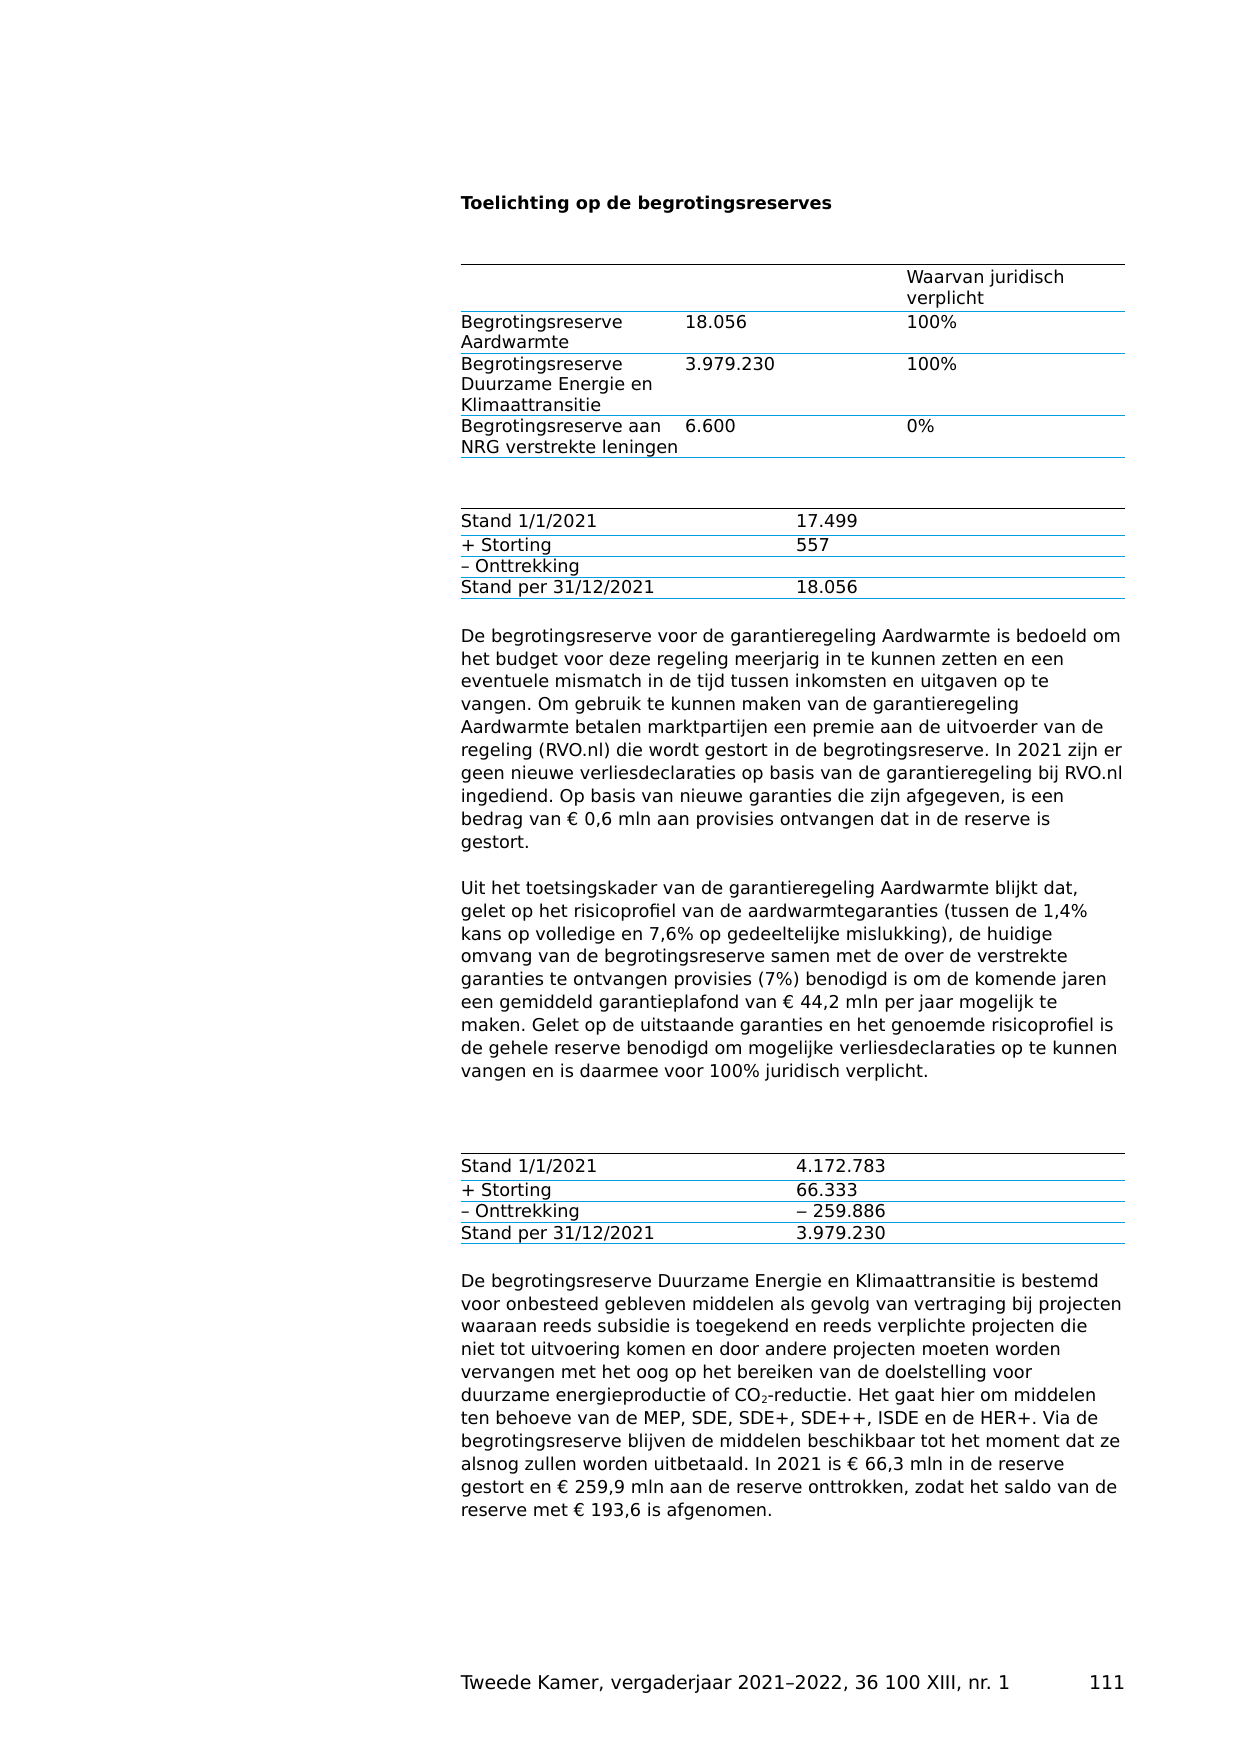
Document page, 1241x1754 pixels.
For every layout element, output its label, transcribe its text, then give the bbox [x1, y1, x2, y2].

table_cell ‒ 259.886 [793, 1202, 1125, 1222]
table_cell 18.056 [682, 312, 903, 353]
table_cell – Onttrekking [461, 557, 793, 577]
table_cell Waarvan juridisch verplicht [904, 265, 1125, 311]
text De begrotingsreserve Duurzame Energie en Klimaattransitie is bestemd voor onbesteed gebleven middelen als gevolg van vertraging bij projecten waaraan reeds subsidie is toegekend en reeds verplichte projecten die niet tot uitvoering komen en door andere projecten moeten worden vervangen met het oog op het bereiken van de doelstelling voor duurzame energieproductie of CO2-reductie. Het gaat hier om middelen ten behoeve van de MEP, SDE, SDE+, SDE++, ISDE en de HER+. Via de begrotingsreserve blijven de middelen beschikbaar tot het moment dat ze alsnog zullen worden uitbetaald. In 2021 is € 66,3 mln in de reserve gestort en € 259,9 mln aan de reserve onttrokken, zodat het saldo van de reserve met € 193,6 is afgenomen. [461, 1269, 1125, 1521]
table_cell 0% [904, 416, 1125, 457]
table_cell Begrotingsreserve Aardwarmte [461, 312, 682, 353]
text Uit het toetsingskader van de garantieregeling Aardwarmte blijkt dat, gelet op het risicoprofiel van de aardwarmtegaranties (tussen de 1,4% kans op volledige en 7,6% op gedeeltelijke mislukking), de huidige omvang van de begrotingsreserve samen met de over de verstrekte garanties te ontvangen provisies (7%) benodigd is om de komende jaren een gemiddeld garantieplafond van € 44,2 mln per jaar mogelijk te maken. Gelet op de uitstaande garanties en het genoemde risicoprofiel is de gehele reserve benodigd om mogelijke verliesdeclaraties op te kunnen vangen en is daarmee voor 100% juridisch verplicht. [461, 876, 1125, 1082]
table_cell Stand per 31/12/2021 [461, 1223, 793, 1243]
table_cell [461, 265, 682, 311]
table_cell 18.056 [793, 578, 1125, 598]
table_header Tabel 32 Begrotingsreserve Duurzame Energie en Klimaattransitie (bedragen x € 1.000) [461, 1105, 1125, 1153]
table_cell [682, 265, 903, 311]
table_cell Stand per 31/12/2021 [461, 578, 793, 598]
table_cell 3.979.230 [682, 354, 903, 415]
table_cell 6.600 [682, 416, 903, 457]
table_cell [793, 557, 1125, 577]
table_cell 3.979.230 [793, 1223, 1125, 1243]
table_cell Begrotingsreserve Duurzame Energie en Klimaattransitie [461, 354, 682, 415]
table_header Tabel 30 Stand begrotingsreserves per 31 december 2021 (bedragen x € 1.000) [461, 216, 1125, 264]
table_cell 100% [904, 354, 1125, 415]
table_cell 66.333 [793, 1181, 1125, 1201]
table_cell 4.172.783 [793, 1154, 1125, 1180]
table_cell 100% [904, 312, 1125, 353]
table_cell + Storting [461, 1181, 793, 1201]
table_cell – Onttrekking [461, 1202, 793, 1222]
text Toelichting op de begrotingsreserves [461, 191, 1125, 214]
table_cell + Storting [461, 536, 793, 556]
table_header Tabel 31 Begrotingsreserve Aardwarmte (bedragen x € 1.000) [461, 483, 1125, 508]
table_cell 557 [793, 536, 1125, 556]
table_cell Stand 1/1/2021 [461, 1154, 793, 1180]
table_cell 17.499 [793, 509, 1125, 535]
table_cell Begrotingsreserve aan NRG verstrekte leningen [461, 416, 682, 457]
text De begrotingsreserve voor de garantieregeling Aardwarmte is bedoeld om het budget voor deze regeling meerjarig in te kunnen zetten en een eventuele mismatch in de tijd tussen inkomsten en uitgaven op te vangen. Om gebruik te kunnen maken van de garantieregeling Aardwarmte betalen marktpartijen een premie aan de uitvoerder van de regeling (RVO.nl) die wordt gestort in de begrotingsreserve. In 2021 zijn er geen nieuwe verliesdeclaraties op basis van de garantieregeling bij RVO.nl ingediend. Op basis van nieuwe garanties die zijn afgegeven, is een bedrag van € 0,6 mln aan provisies ontvangen dat in de reserve is gestort. [461, 624, 1125, 853]
table_cell Stand 1/1/2021 [461, 509, 793, 535]
